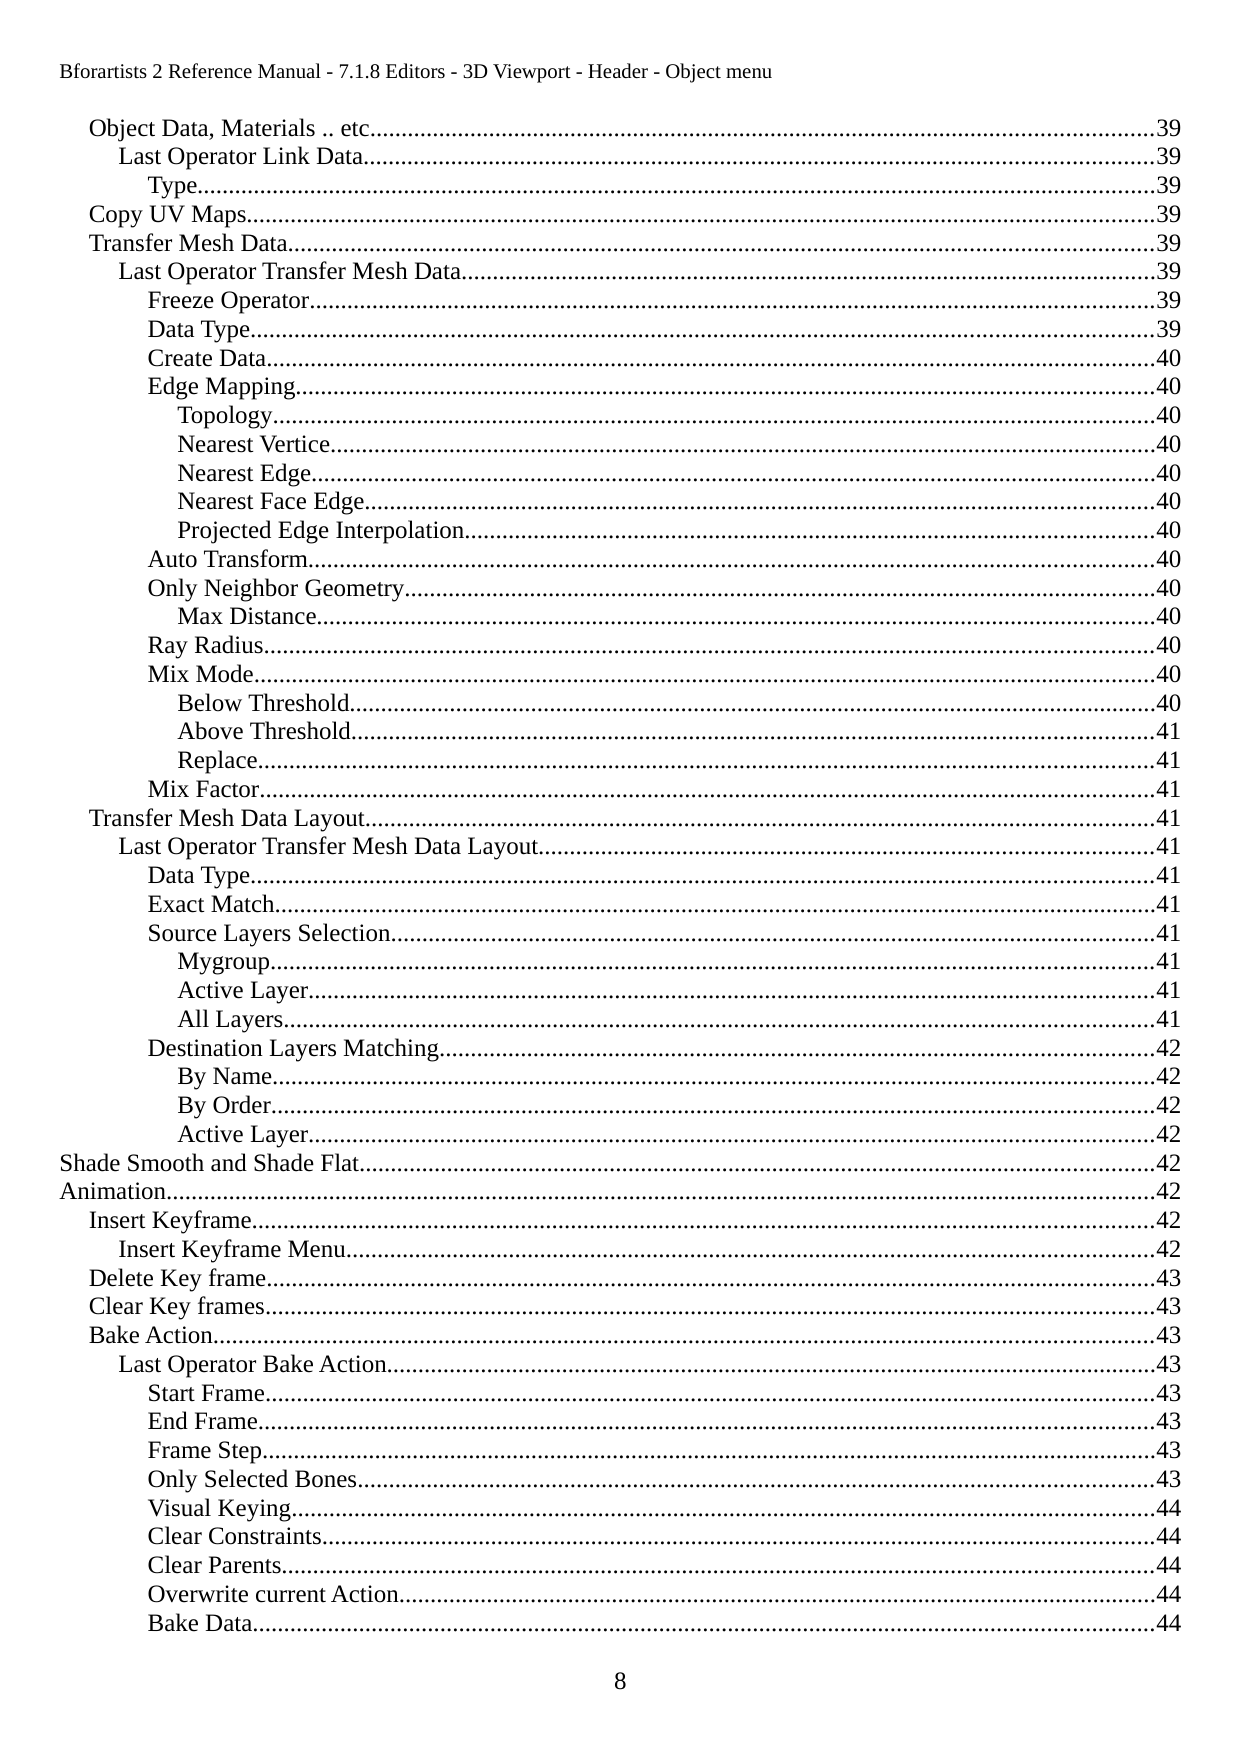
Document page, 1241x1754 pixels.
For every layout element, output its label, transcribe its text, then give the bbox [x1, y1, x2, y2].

text Only Selected Bones 43 [147, 1464, 1181, 1493]
text By Name 42 [177, 1061, 1181, 1090]
text Active Layer 42 [177, 1119, 1181, 1148]
text Nearest Face Edge 40 [177, 486, 1181, 515]
text Data Type 39 [147, 314, 1181, 343]
text Replace 41 [177, 745, 1181, 774]
text Above Threshold 41 [177, 716, 1181, 745]
text Only Neighbor Geometry 40 [147, 573, 1181, 601]
text Below Threshold 40 [177, 688, 1181, 716]
text Create Data 40 [147, 343, 1181, 371]
text Auto Transform 40 [147, 544, 1181, 573]
text Nearest Vertice 40 [177, 429, 1181, 458]
text Exact Match 41 [147, 889, 1181, 918]
text Insert Keyframe 42 [88, 1205, 1181, 1234]
text End Frame 43 [147, 1406, 1181, 1435]
text Edge Mapping 40 [147, 371, 1181, 400]
text Insert Keyframe Menu 42 [118, 1234, 1181, 1263]
text Type 39 [147, 170, 1181, 199]
text Source Layers Selection 41 [147, 918, 1181, 946]
text Mix Factor 41 [147, 774, 1181, 803]
text Nearest Edge 40 [177, 458, 1181, 486]
text Freeze Operator 39 [147, 285, 1181, 314]
text Object Data, Materials .. etc 39 [88, 113, 1181, 141]
text Clear Key frames 43 [88, 1291, 1181, 1320]
text Ray Radius 40 [147, 630, 1181, 659]
text Bake Data 44 [147, 1608, 1181, 1636]
text Projected Edge Interpolation 40 [177, 515, 1181, 544]
text Mygroup 41 [177, 946, 1181, 975]
text Data Type 41 [147, 860, 1181, 889]
text Copy UV Maps 39 [88, 199, 1181, 228]
text Shade Smooth and Shade Flat 42 [59, 1148, 1181, 1176]
text Delete Key frame 43 [88, 1263, 1181, 1291]
text Destination Layers Matching 42 [147, 1033, 1181, 1061]
text Topology 40 [177, 400, 1181, 429]
text Transfer Mesh Data Layout 41 [88, 803, 1181, 831]
text Visual Keying 44 [147, 1493, 1181, 1521]
text Overwrite current Action 44 [147, 1579, 1181, 1608]
text Clear Parents 44 [147, 1550, 1181, 1579]
text Last Operator Link Data 39 [118, 141, 1181, 170]
text By Order 42 [177, 1090, 1181, 1119]
text Frame Step 43 [147, 1435, 1181, 1464]
text Transfer Mesh Data 39 [88, 228, 1181, 256]
text Max Distance 40 [177, 601, 1181, 630]
text All Layers 41 [177, 1004, 1181, 1033]
text Last Operator Transfer Mesh Data 39 [118, 256, 1181, 285]
text Start Frame 43 [147, 1378, 1181, 1406]
text Mix Mode 40 [147, 659, 1181, 688]
text Last Operator Bake Action 43 [118, 1349, 1181, 1378]
text Animation 42 [59, 1176, 1181, 1205]
text Clear Constraints 44 [147, 1521, 1181, 1550]
text Bake Action 43 [88, 1320, 1181, 1349]
text Active Layer 41 [177, 975, 1181, 1004]
text Last Operator Transfer Mesh Data Layout 41 [118, 831, 1181, 860]
